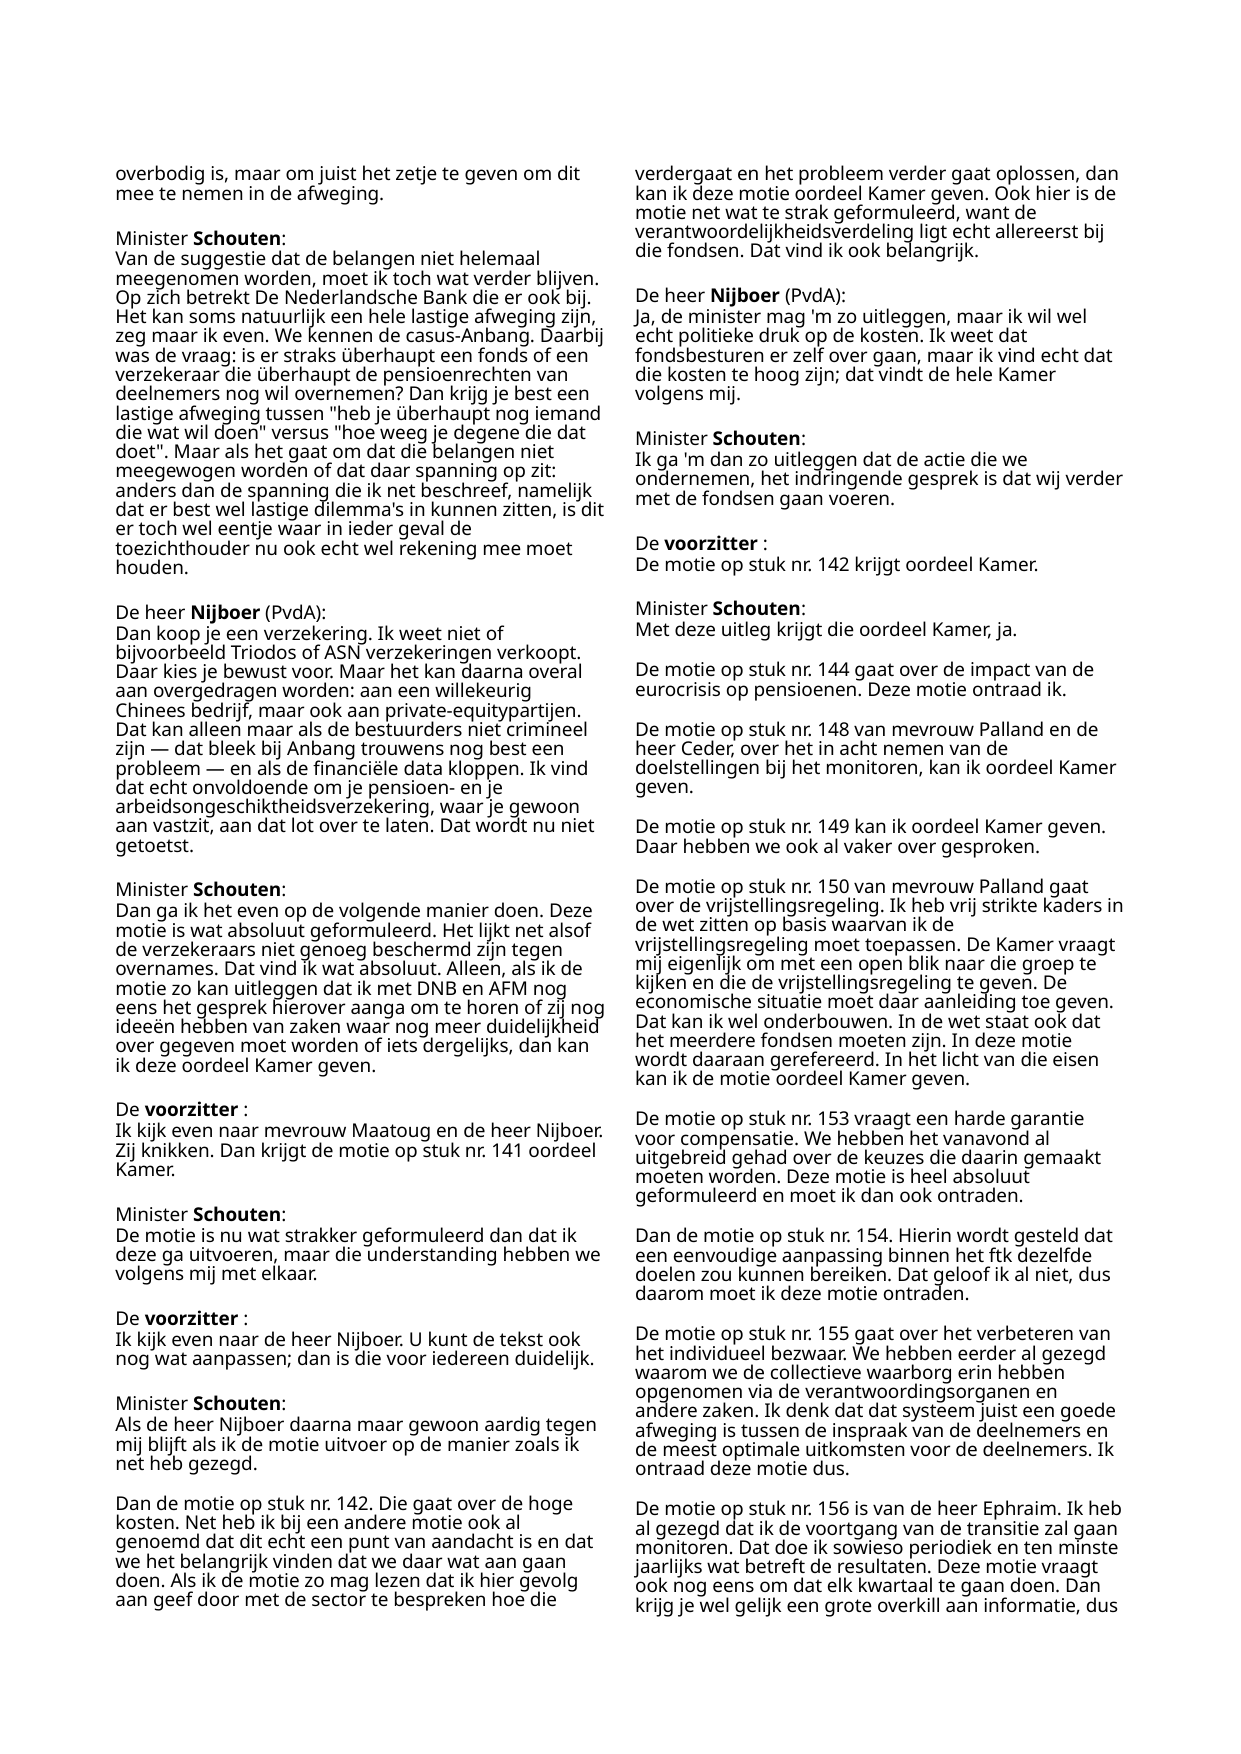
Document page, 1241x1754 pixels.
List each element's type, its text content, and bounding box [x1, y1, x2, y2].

text De voorzitter : [115, 1305, 605, 1331]
text Minister Schouten: [635, 425, 1125, 451]
text Dan ga ik het even op de volgende manier doen. Deze motie is wat absoluut geformuleerd. Het lijkt net alsof de verzekeraars niet genoeg beschermd zijn tegen overnames. Dat vind ik wat absoluut. Alleen, als ik de motie zo kan uitleggen dat ik met DNB en AFM nog eens het gesprek hierover aanga om te horen of zij nog ideeën hebben van zaken waar nog meer duidelijkheid over gegeven moet worden of iets dergelijks, dan kan ik deze oordeel Kamer geven. [115, 902, 605, 1076]
text Minister Schouten: [635, 596, 1125, 621]
text Ik kijk even naar de heer Nijboer. U kunt de tekst ook nog wat aanpassen; dan is die voor iedereen duidelijk. [115, 1331, 605, 1370]
text De motie op stuk nr. 156 is van de heer Ephraim. Ik heb al gezegd dat ik de voortgang van de transitie zal gaan monitoren. Dat doe ik sowieso periodiek en ten minste jaarlijks wat betreft de resultaten. Deze motie vraagt ook nog eens om dat elk kwartaal te gaan doen. Dan krijg je wel gelijk een grote overkill aan informatie, dus [635, 1500, 1125, 1616]
text Minister Schouten: [115, 1201, 605, 1227]
text Minister Schouten: [115, 1391, 605, 1416]
text De motie op stuk nr. 150 van mevrouw Palland gaat over de vrijstellingsregeling. Ik heb vrij strikte kaders in de wet zitten op basis waarvan ik de vrijstellingsregeling moet toepassen. De Kamer vraagt mij eigenlijk om met een open blik naar die groep te kijken en die de vrijstellingsregeling te geven. De economische situatie moet daar aanleiding toe geven. Dat kan ik wel onderbouwen. In de wet staat ook dat het meerdere fondsen moeten zijn. In deze motie wordt daaraan gerefereerd. In het licht van die eisen kan ik de motie oordeel Kamer geven. [635, 878, 1125, 1090]
text Dan koop je een verzekering. Ik weet niet of bijvoorbeeld Triodos of ASN verzekeringen verkoopt. Daar kies je bewust voor. Maar het kan daarna overal aan overgedragen worden: aan een willekeurig Chinees bedrijf, maar ook aan private-equitypartijen. Dat kan alleen maar als de bestuurders niet crimineel zijn — dat bleek bij Anbang trouwens nog best een probleem — en als de financiële data kloppen. Ik vind dat echt onvoldoende om je pensioen- en je arbeidsongeschiktheidsverzekering, waar je gewoon aan vastzit, aan dat lot over te laten. Dat wordt nu niet getoetst. [115, 624, 605, 856]
text De motie op stuk nr. 155 gaat over het verbeteren van het individueel bezwaar. We hebben eerder al gezegd waarom we de collectieve waarborg erin hebben opgenomen via de verantwoordingsorganen en andere zaken. Ik denk dat dat systeem juist een goede afweging is tussen de inspraak van de deelnemers en de meest optimale uitkomsten voor de deelnemers. Ik ontraad deze motie dus. [635, 1325, 1125, 1479]
text verdergaat en het probleem verder gaat oplossen, dan kan ik deze motie oordeel Kamer geven. Ook hier is de motie net wat te strak geformuleerd, want de verantwoordelijkheidsverdeling ligt echt allereerst bij die fondsen. Dat vind ik ook belangrijk. [635, 165, 1125, 262]
text Met deze uitleg krijgt die oordeel Kamer, ja. [635, 621, 1125, 641]
text De heer Nijboer (PvdA): [115, 599, 605, 624]
text Minister Schouten: [115, 225, 605, 250]
text De motie op stuk nr. 149 kan ik oordeel Kamer geven. Daar hebben we ook al vaker over gesproken. [635, 818, 1125, 857]
text De motie op stuk nr. 148 van mevrouw Palland en de heer Ceder, over het in acht nemen van de doelstellingen bij het monitoren, kan ik oordeel Kamer geven. [635, 721, 1125, 798]
text overbodig is, maar om juist het zetje te geven om dit mee te nemen in de afweging. [115, 165, 605, 204]
text Als de heer Nijboer daarna maar gewoon aardig tegen mij blijft als ik de motie uitvoer op de manier zoals ik net heb gezegd. [115, 1416, 605, 1474]
text De motie op stuk nr. 142 krijgt oordeel Kamer. [635, 556, 1125, 575]
text Ja, de minister mag 'm zo uitleggen, maar ik wil wel echt politieke druk op de kosten. Ik weet dat fondsbesturen er zelf over gaan, maar ik vind echt dat die kosten te hoog zijn; dat vindt de hele Kamer volgens mij. [635, 308, 1125, 404]
text De motie op stuk nr. 153 vraagt een harde garantie voor compensatie. We hebben het vanavond al uitgebreid gehad over de keuzes die daarin gemaakt moeten worden. Deze motie is heel absoluut geformuleerd en moet ik dan ook ontraden. [635, 1110, 1125, 1207]
text De motie is nu wat strakker geformuleerd dan dat ik deze ga uitvoeren, maar die understanding hebben we volgens mij met elkaar. [115, 1227, 605, 1284]
text De voorzitter : [115, 1097, 605, 1122]
text Dan de motie op stuk nr. 154. Hierin wordt gesteld dat een eenvoudige aanpassing binnen het ftk dezelfde doelen zou kunnen bereiken. Dat geloof ik al niet, dus daarom moet ik deze motie ontraden. [635, 1227, 1125, 1304]
text De heer Nijboer (PvdA): [635, 282, 1125, 308]
text De voorzitter : [635, 530, 1125, 556]
text Minister Schouten: [115, 877, 605, 902]
text Ik kijk even naar mevrouw Maatoug en de heer Nijboer. Zij knikken. Dan krijgt de motie op stuk nr. 141 oordeel Kamer. [115, 1122, 605, 1180]
text Van de suggestie dat de belangen niet helemaal meegenomen worden, moet ik toch wat verder blijven. Op zich betrekt De Nederlandsche Bank die er ook bij. Het kan soms natuurlijk een hele lastige afweging zijn, zeg maar ik even. We kennen de casus-Anbang. Daarbij was de vraag: is er straks überhaupt een fonds of een verzekeraar die überhaupt de pensioenrechten van deelnemers nog wil overnemen? Dan krijg je best een lastige afweging tussen "heb je überhaupt nog iemand die wat wil doen" versus "hoe weeg je degene die dat doet". Maar als het gaat om dat die belangen niet meegewogen worden of dat daar spanning op zit: anders dan de spanning die ik net beschreef, namelijk dat er best wel lastige dilemma's in kunnen zitten, is dit er toch wel eentje waar in ieder geval de toezichthouder nu ook echt wel rekening mee moet houden. [115, 250, 605, 578]
text De motie op stuk nr. 144 gaat over de impact van de eurocrisis op pensioenen. Deze motie ontraad ik. [635, 661, 1125, 700]
text Ik ga 'm dan zo uitleggen dat de actie die we ondernemen, het indringende gesprek is dat wij verder met de fondsen gaan voeren. [635, 451, 1125, 509]
text Dan de motie op stuk nr. 142. Die gaat over de hoge kosten. Net heb ik bij een andere motie ook al genoemd dat dit echt een punt van aandacht is en dat we het belangrijk vinden dat we daar wat aan gaan doen. Als ik de motie zo mag lezen dat ik hier gevolg aan geef door met de sector te bespreken hoe die [115, 1495, 605, 1610]
